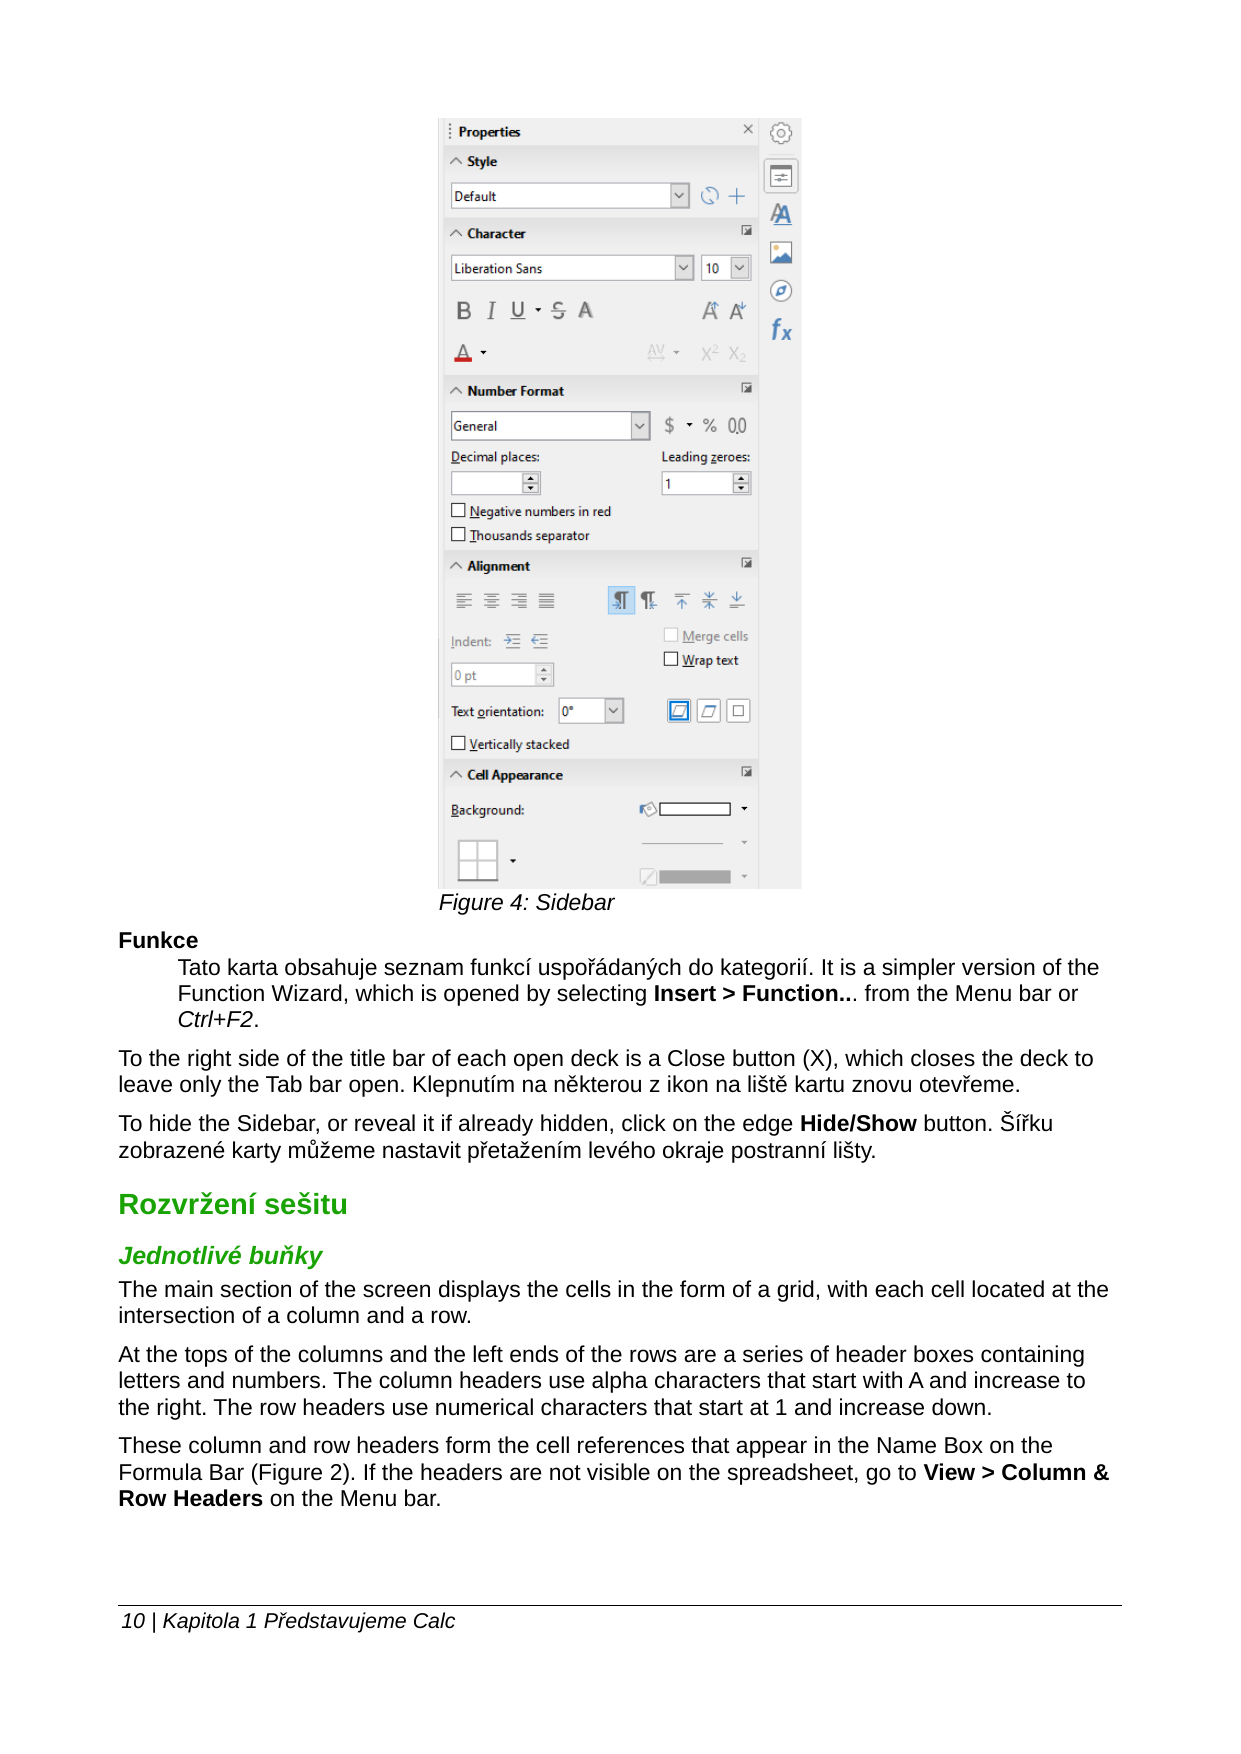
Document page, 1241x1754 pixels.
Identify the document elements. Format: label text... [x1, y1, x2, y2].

text Tato karta obsahuje seznam funkcí uspořádaných do kategorií. It is a simpler version of the Function Wizard, which is opened by selecting Insert > Function... from the Menu bar or Ctrl+F2. [177, 953, 1122, 1033]
subtitle Rozvržení sešitu [118, 1187, 1122, 1220]
text The main section of the screen displays the cells in the form of a grid, with each cell located at the intersection of a column and a row. [118, 1276, 1122, 1328]
text To hide the Sidebar, or reveal it if already hidden, click on the edge Hide/Show button. Šířku zobrazené karty můžeme nastavit přetažením levého okraje postranní lišty. [118, 1110, 1122, 1163]
text Figure 4: Sidebar [439, 889, 802, 915]
subtitle Jednotlivé buňky [118, 1241, 1122, 1269]
text These column and row headers form the cell references that appear in the Name Box on the Formula Bar (Figure 2). If the headers are not visible on the spreadsheet, go to View > Column & Row Headers on the Menu bar. [118, 1432, 1122, 1511]
text To the right side of the title bar of each open deck is a Close button (X), which closes the deck to leave only the Tab bar open. Klepnutím na některou z ikon na liště kartu znovu otevřeme. [118, 1045, 1122, 1098]
text Funkce [118, 927, 1122, 953]
text At the tops of the columns and the left ends of the rows are a series of header boxes containing letters and numbers. The column headers use alpha characters that start with A and increase to the right. The row headers use numerical characters that start at 1 and increase down. [118, 1341, 1122, 1420]
picture [438, 118, 802, 889]
